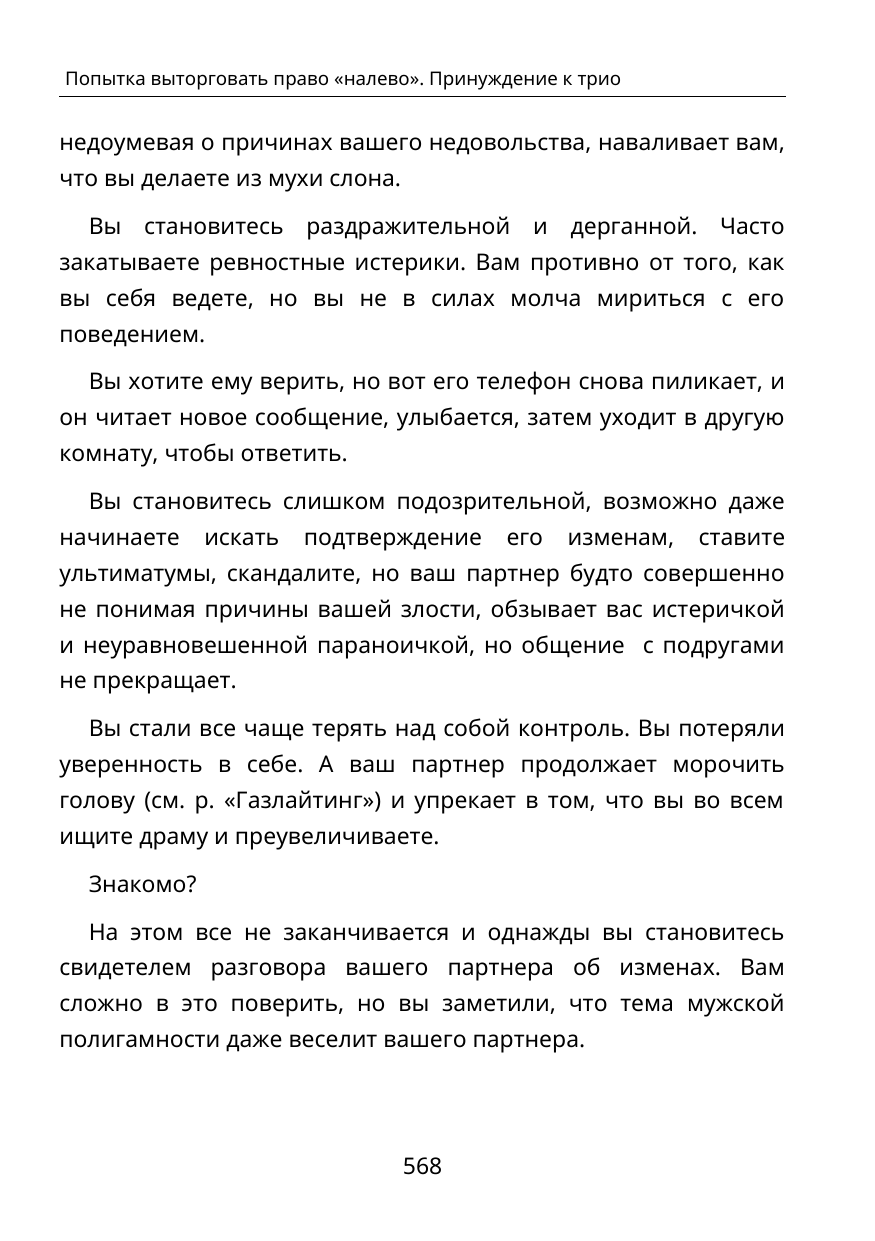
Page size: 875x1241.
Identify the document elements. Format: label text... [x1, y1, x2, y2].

text На этом все не заканчивается и однажды вы становитесь свидетелем разговора вашего партнера об изменах. Вам сложно в это поверить, но вы заметили, что тема мужской полигамности даже веселит вашего партнера. [59, 915, 786, 1054]
text Вы хотите ему верить, но вот его телефон снова пиликает, и он читает новое сообщение, улыбается, затем уходит в другую комнату, чтобы ответить. [59, 365, 786, 468]
text недоумевая о причинах вашего недовольства, наваливает вам, что вы делаете из мухи слона. [59, 126, 786, 193]
text Знакомо? [59, 868, 786, 899]
text Вы становитесь слишком подозрительной, возможно даже начинаете искать подтверждение его изменам, ставите ультиматумы, скандалите, но ваш партнер будто совершенно не понимая причины вашей злости, обзывает вас истеричкой и неуравновешенной параноичкой, но общение с подругами не прекращает. [59, 485, 786, 696]
text Вы становитесь раздражительной и дерганной. Часто закатываете ревностные истерики. Вам противно от того, как вы себя ведете, но вы не в силах молча мириться с его поведением. [59, 210, 786, 349]
text Вы стали все чаще терять над собой контроль. Вы потеряли уверенность в себе. А ваш партнер продолжает морочить голову (см. р. «Газлайтинг») и упрекает в том, что вы во всем ищите драму и преувеличиваете. [59, 712, 786, 851]
